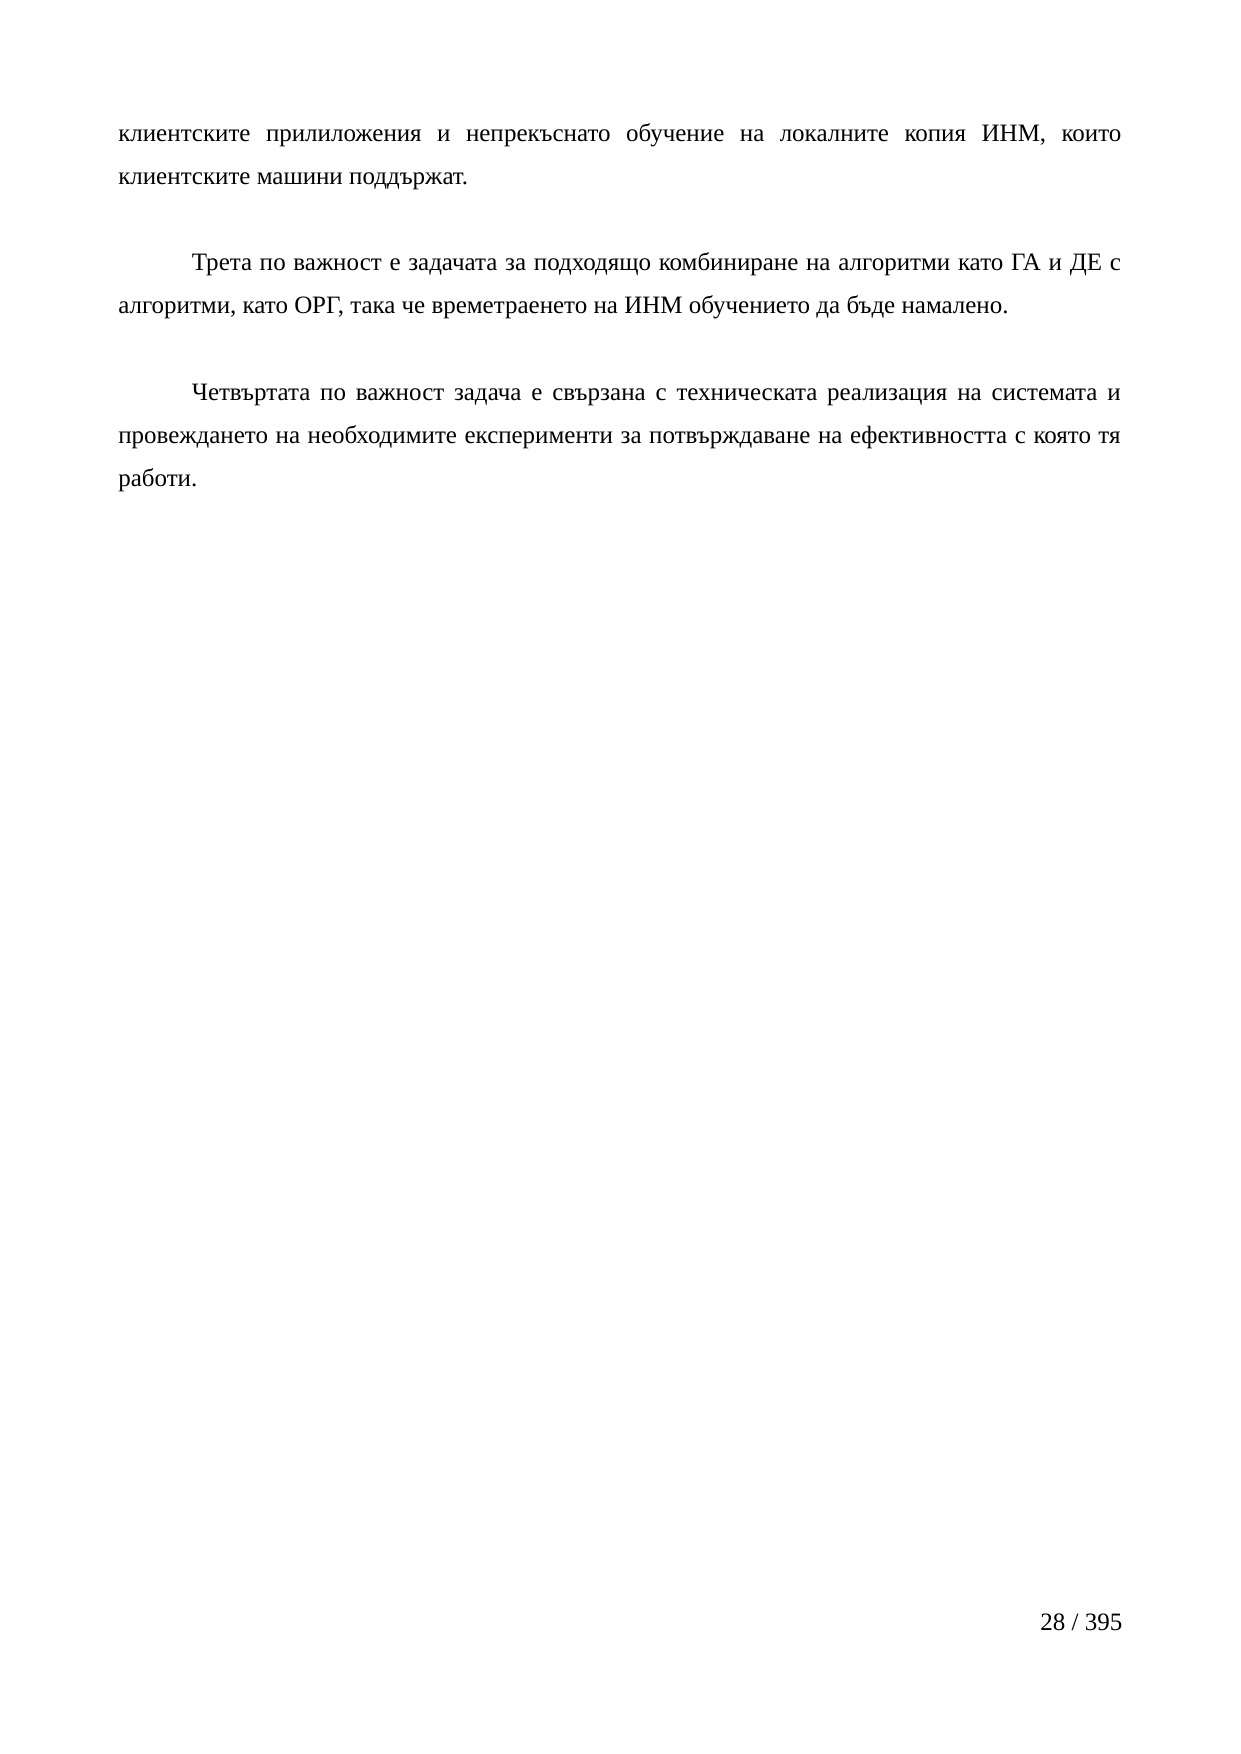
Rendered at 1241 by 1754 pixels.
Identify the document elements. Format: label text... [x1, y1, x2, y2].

text Четвъртата по важност задача е свързана с техническата реализация на системата и провеждането на необходимите експерименти за потвърждаване на ефективността с която тя работи. [118, 377, 1122, 492]
text Трета по важност е задачата за подходящо комбиниране на алгоритми като ГА и ДЕ с алгоритми, като ОРГ, така че времетраенето на ИНМ обучението да бъде намалено. [118, 247, 1122, 319]
text клиентските прилиложения и непрекъснато обучение на локалните копия ИНМ, които клиентските машини поддържат. [118, 118, 1122, 190]
